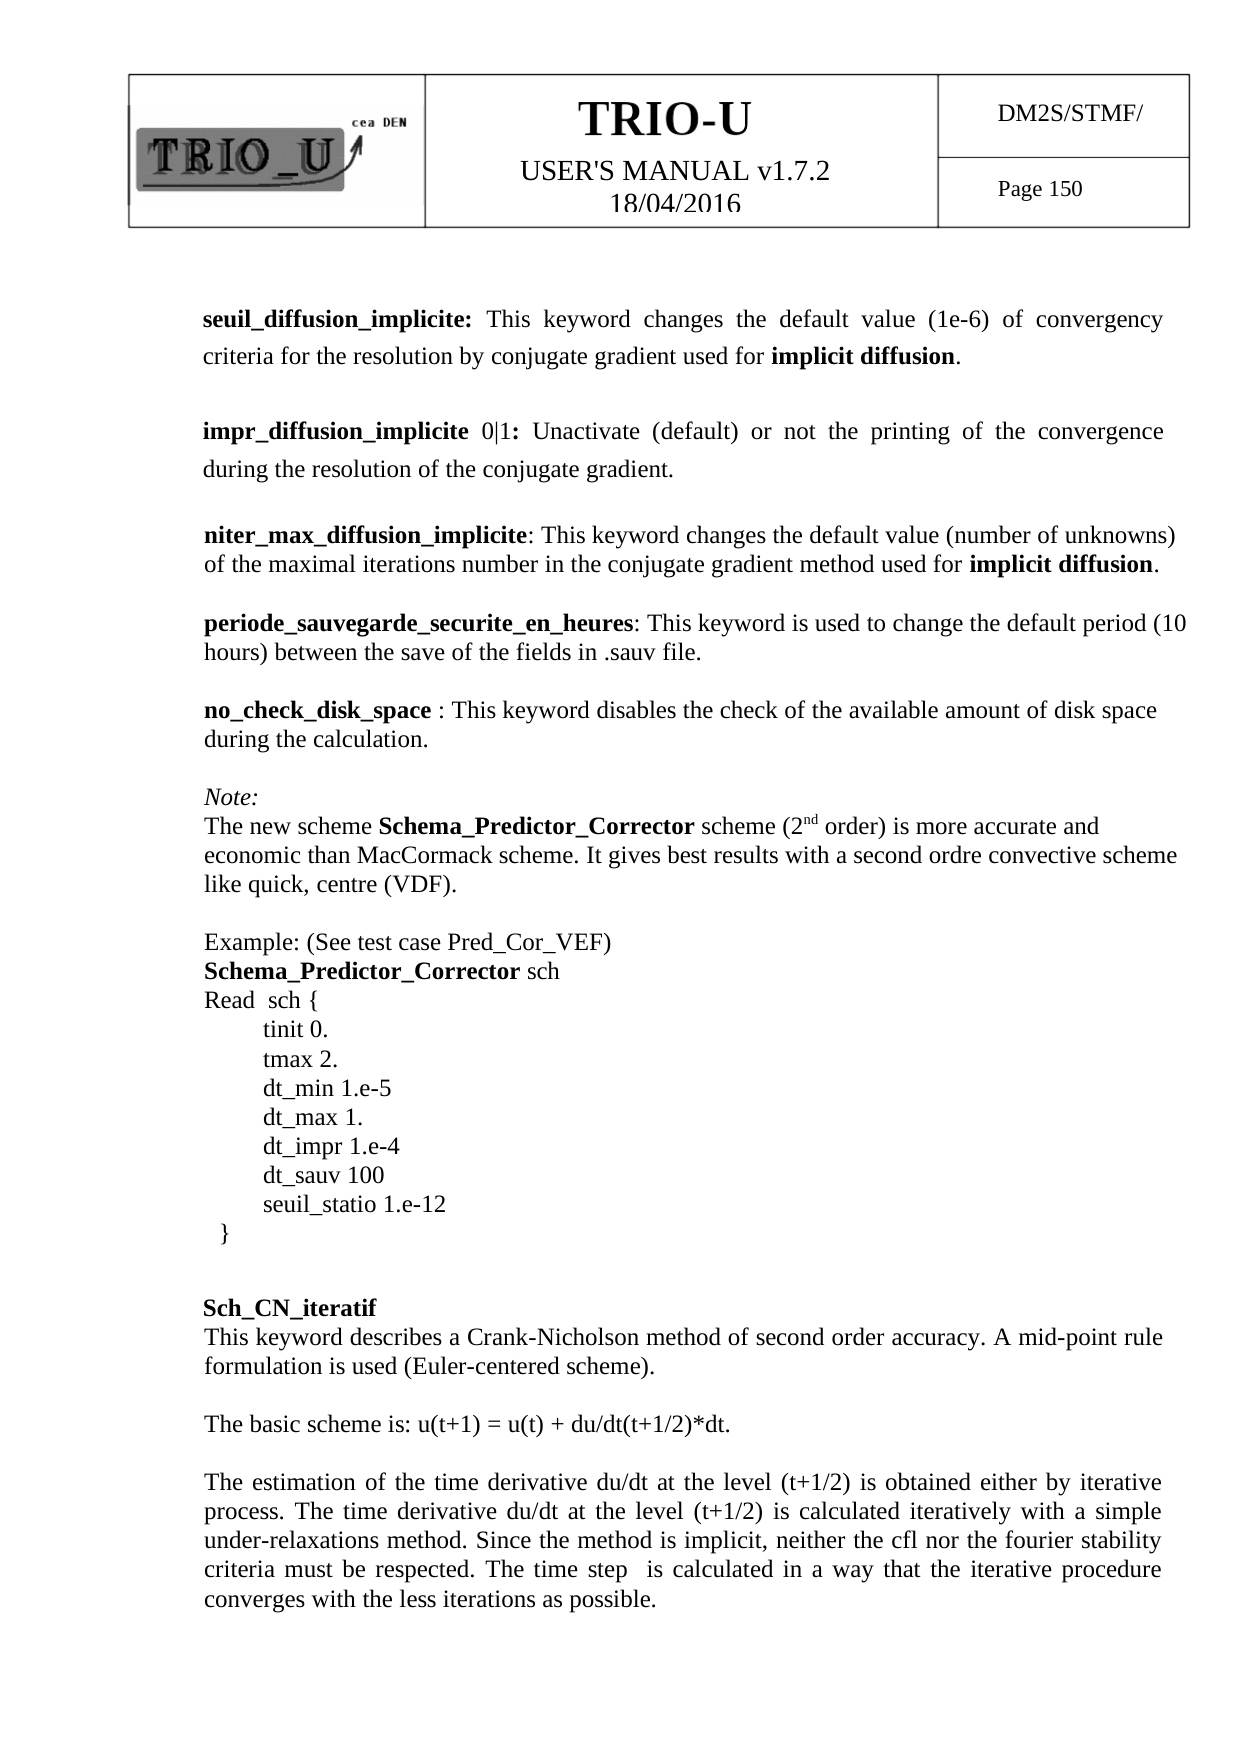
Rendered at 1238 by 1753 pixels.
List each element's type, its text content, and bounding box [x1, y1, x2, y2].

text Read sch { [115, 985, 1196, 1014]
text dt_min 1.e-5 [204, 1072, 1196, 1102]
text The new scheme Schema_Predictor_Corrector scheme (2nd order) is more accurate and economic than MacCormack scheme. It gives best results with a second ordre convective scheme like quick, centre (VDF). [204, 811, 1196, 898]
text This keyword describes a Crank-Nicholson method of second order accuracy. A mid-point rule formulation is used (Euler-centered scheme). [204, 1322, 1164, 1380]
text dt_sauv 100 [204, 1160, 1196, 1189]
text dt_max 1. [204, 1102, 1196, 1131]
text tinit 0. [204, 1014, 1196, 1043]
text dt_impr 1.e-4 [204, 1131, 1196, 1160]
text tmax 2. [204, 1043, 1196, 1072]
text Sch_CN_iteratif [203, 1284, 1165, 1322]
text Example: (See test case Pred_Cor_VEF) [115, 927, 1196, 956]
text Note: [115, 782, 1196, 811]
text niter_max_diffusion_implicite: This keyword changes the default value (number of unknowns) of the maximal iterations number in the conjugate gradient method used for implicit diffusion. [204, 520, 1196, 578]
text seuil_statio 1.e-12 [204, 1189, 1196, 1218]
text Schema_Predictor_Corrector sch [115, 956, 1196, 985]
text no_check_disk_space : This keyword disables the check of the available amount of disk space during the calculation. [204, 695, 1196, 753]
text impr_diffusion_implicite 0|1: Unactivate (default) or not the printing of the convergence during the resolution of the conjugate gradient. [203, 408, 1165, 483]
text seuil_diffusion_implicite: This keyword changes the default value (1e-6) of convergency criteria for the resolution by conjugate gradient used for implicit diffusion. [203, 295, 1165, 370]
text } [204, 1218, 1196, 1247]
text periode_sauvegarde_securite_en_heures: This keyword is used to change the default period (10 hours) between the save of the fields in .sauv file. [204, 607, 1196, 666]
text The estimation of the time derivative du/dt at the level (t+1/2) is obtained either by iterative process. The time derivative du/dt at the level (t+1/2) is calculated iteratively with a simple under-relaxations method. Since the method is implicit, neither the cfl nor the fourier stability criteria must be respected. The time step is calculated in a way that the iterative procedure converges with the less iterations as possible. [204, 1467, 1164, 1612]
text The basic scheme is: u(t+1) = u(t) + du/dt(t+1/2)*dt. [204, 1409, 1164, 1438]
